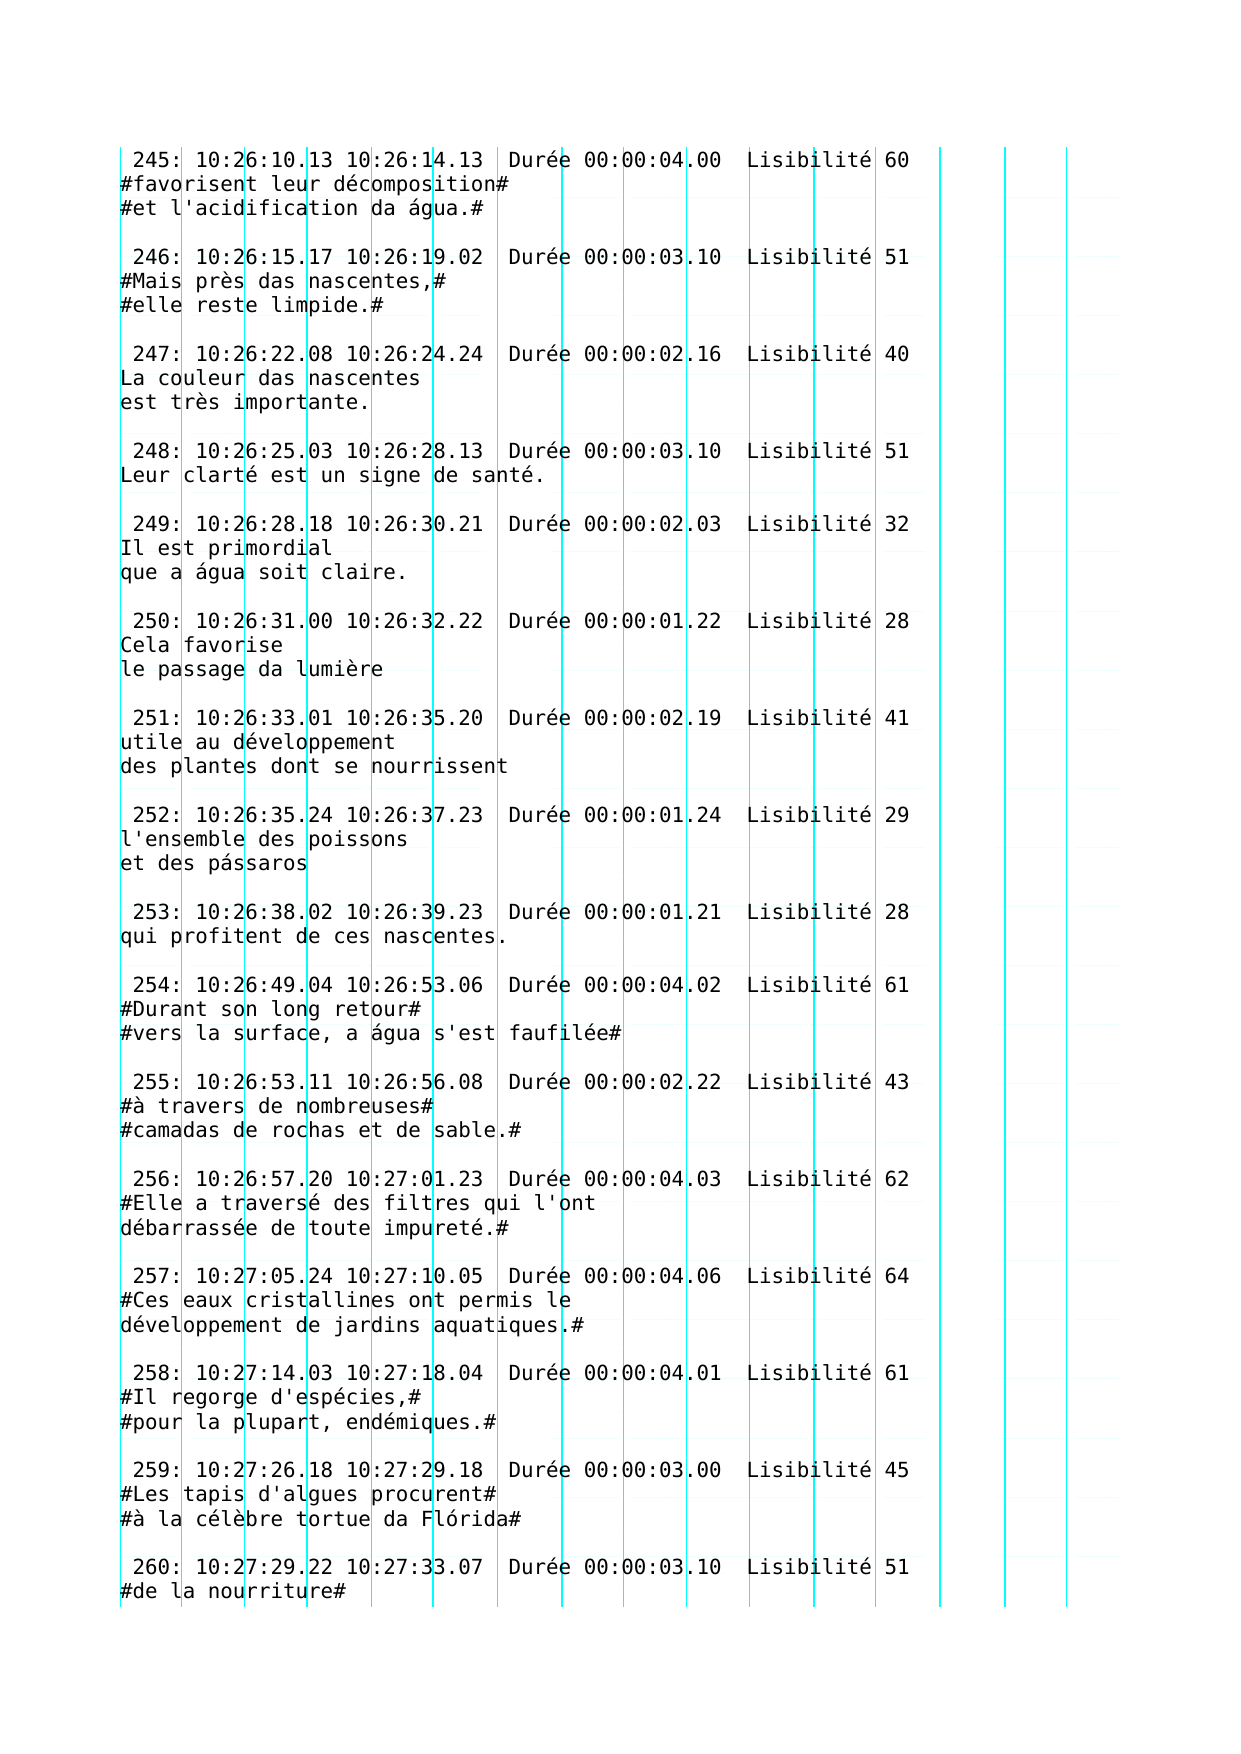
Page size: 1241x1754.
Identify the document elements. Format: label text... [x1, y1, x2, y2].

text 250: 10:26:31.00 10:26:32.22 Durée 00:00:01.22 Lisibilité 28 [120, 609, 1120, 633]
text 248: 10:26:25.03 10:26:28.13 Durée 00:00:03.10 Lisibilité 51 [120, 439, 1120, 463]
text 245: 10:26:10.13 10:26:14.13 Durée 00:00:04.00 Lisibilité 60 [120, 148, 1120, 172]
text #Durant son long retour# [120, 997, 1120, 1021]
text 258: 10:27:14.03 10:27:18.04 Durée 00:00:04.01 Lisibilité 61 [120, 1361, 1120, 1385]
text 256: 10:26:57.20 10:27:01.23 Durée 00:00:04.03 Lisibilité 62 [120, 1167, 1120, 1191]
text #vers la surface, a água s'est faufilée# [120, 1021, 1120, 1046]
text 246: 10:26:15.17 10:26:19.02 Durée 00:00:03.10 Lisibilité 51 [120, 245, 1120, 269]
text #favorisent leur décomposition# [120, 172, 1120, 196]
text 253: 10:26:38.02 10:26:39.23 Durée 00:00:01.21 Lisibilité 28 [120, 900, 1120, 924]
text est très importante. [120, 390, 1120, 414]
text 254: 10:26:49.04 10:26:53.06 Durée 00:00:04.02 Lisibilité 61 [120, 973, 1120, 997]
text 260: 10:27:29.22 10:27:33.07 Durée 00:00:03.10 Lisibilité 51 [120, 1555, 1120, 1579]
text Il est primordial [120, 536, 1120, 560]
text #Ces eaux cristallines ont permis le [120, 1288, 1120, 1313]
text et des pássaros [120, 851, 1120, 876]
text La couleur das nascentes [120, 366, 1120, 390]
text 252: 10:26:35.24 10:26:37.23 Durée 00:00:01.24 Lisibilité 29 [120, 803, 1120, 827]
picture [119, 147, 1121, 1607]
text #et l'acidification da água.# [120, 196, 1120, 220]
text #Mais près das nascentes,# [120, 269, 1120, 293]
text #de la nourriture# [120, 1579, 1120, 1604]
text #Il regorge d'espécies,# [120, 1385, 1120, 1410]
text débarrassée de toute impureté.# [120, 1216, 1120, 1240]
text 255: 10:26:53.11 10:26:56.08 Durée 00:00:02.22 Lisibilité 43 [120, 1070, 1120, 1094]
text Cela favorise [120, 633, 1120, 657]
text qui profitent de ces nascentes. [120, 924, 1120, 948]
text 247: 10:26:22.08 10:26:24.24 Durée 00:00:02.16 Lisibilité 40 [120, 342, 1120, 366]
text #à travers de nombreuses# [120, 1094, 1120, 1118]
text l'ensemble des poissons [120, 827, 1120, 851]
text Leur clarté est un signe de santé. [120, 463, 1120, 487]
text #Elle a traversé des filtres qui l'ont [120, 1191, 1120, 1216]
text #pour la plupart, endémiques.# [120, 1410, 1120, 1434]
text #à la célèbre tortue da Flórida# [120, 1507, 1120, 1531]
text 251: 10:26:33.01 10:26:35.20 Durée 00:00:02.19 Lisibilité 41 [120, 706, 1120, 730]
text utile au développement [120, 730, 1120, 754]
text #Les tapis d'algues procurent# [120, 1482, 1120, 1507]
text #elle reste limpide.# [120, 293, 1120, 317]
text développement de jardins aquatiques.# [120, 1313, 1120, 1337]
text 257: 10:27:05.24 10:27:10.05 Durée 00:00:04.06 Lisibilité 64 [120, 1264, 1120, 1288]
text 249: 10:26:28.18 10:26:30.21 Durée 00:00:02.03 Lisibilité 32 [120, 512, 1120, 536]
text #camadas de rochas et de sable.# [120, 1118, 1120, 1143]
text des plantes dont se nourrissent [120, 754, 1120, 779]
text le passage da lumière [120, 657, 1120, 682]
text 259: 10:27:26.18 10:27:29.18 Durée 00:00:03.00 Lisibilité 45 [120, 1458, 1120, 1482]
text que a água soit claire. [120, 560, 1120, 584]
